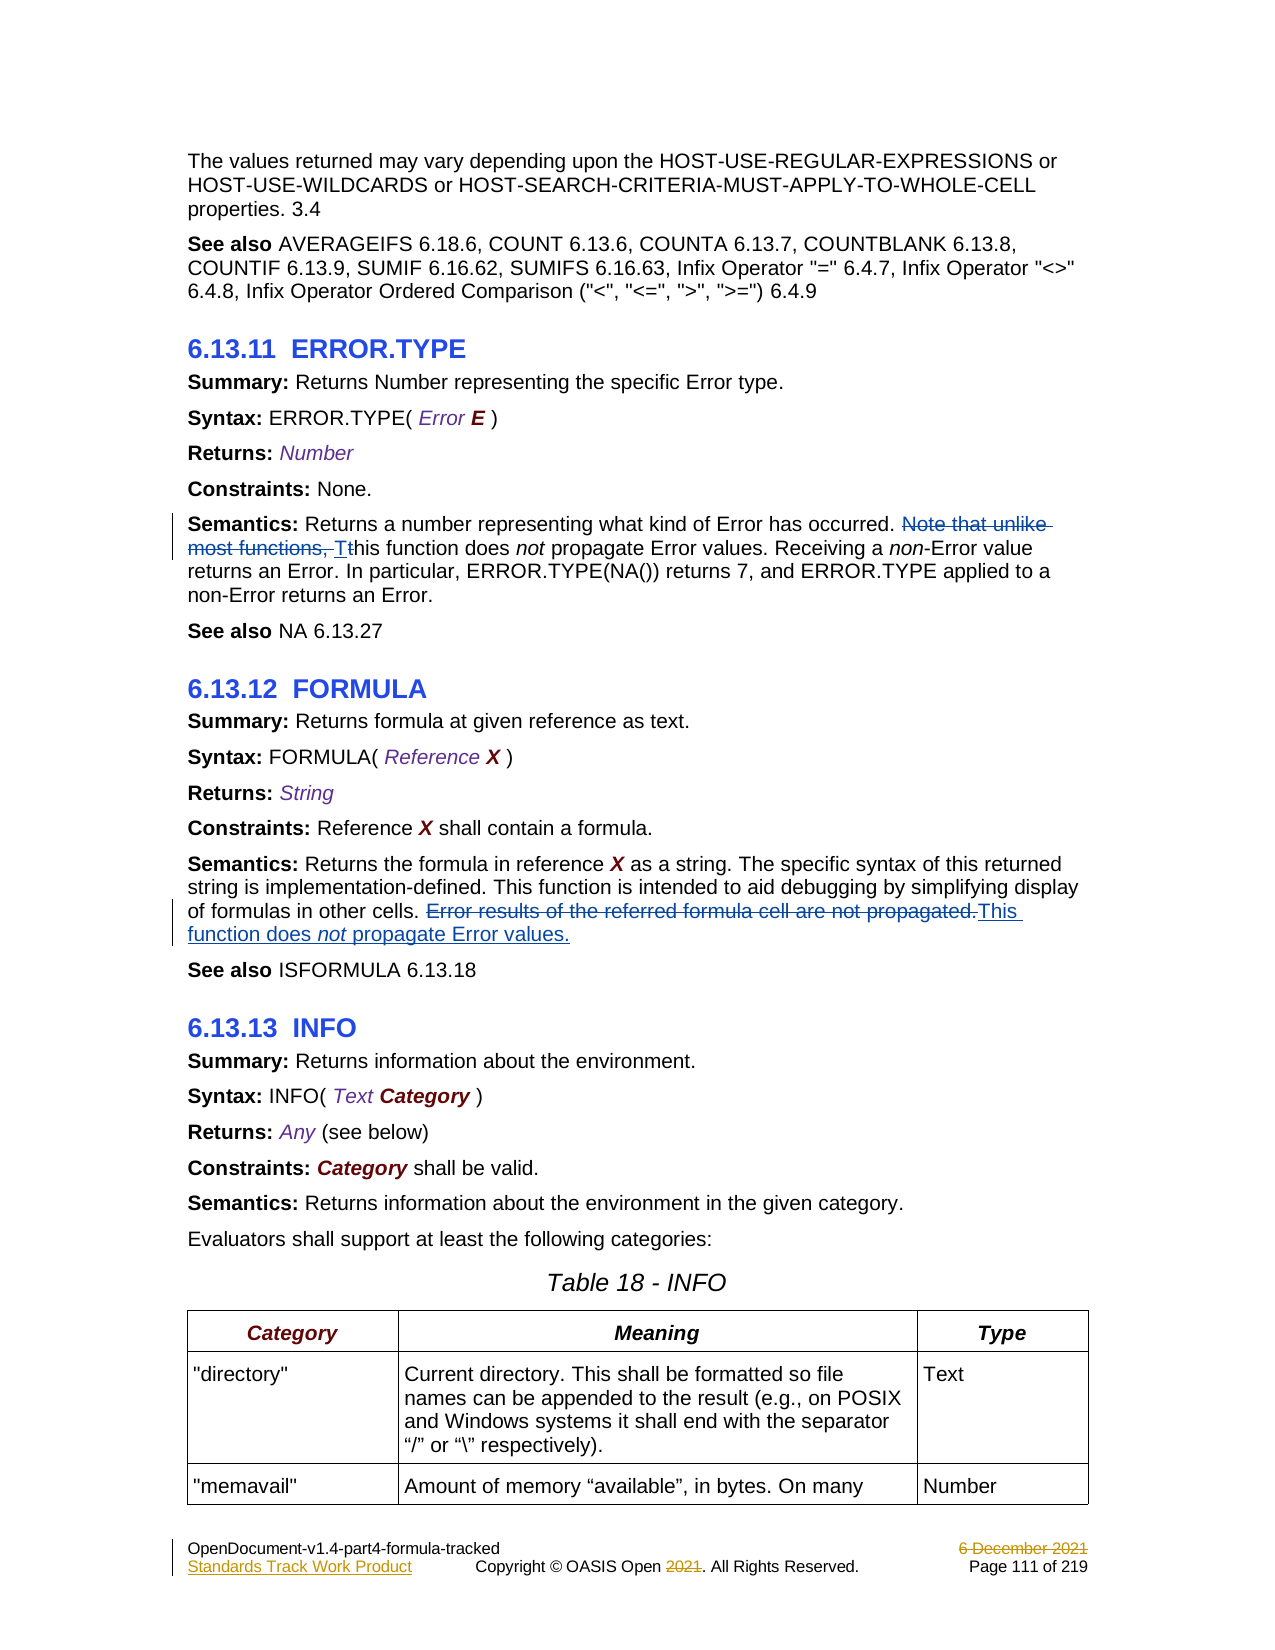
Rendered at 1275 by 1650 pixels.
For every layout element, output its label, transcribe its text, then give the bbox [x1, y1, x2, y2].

table_cell Number [918, 1464, 1088, 1504]
text Syntax: INFO( Text Category ) [187, 1085, 1088, 1108]
table_cell Text [918, 1352, 1088, 1463]
table_cell Amount of memory “available”, in bytes. On many [399, 1464, 917, 1504]
subtitle INFO [187, 1013, 1088, 1043]
text Constraints: None. [187, 477, 1088, 501]
text Syntax: ERROR.TYPE( Error E ) [187, 406, 1088, 429]
table_header Meaning [399, 1311, 917, 1351]
subtitle ERROR.TYPE [187, 334, 1088, 364]
text Summary: Returns information about the environment. [187, 1049, 1088, 1073]
text Evaluators shall support at least the following categories: [187, 1227, 1088, 1251]
table_cell "directory" [188, 1352, 398, 1463]
text The values returned may vary depending upon the HOST-USE-REGULAR-EXPRESSIONS or HOST-USE-WILDCARDS or HOST-SEARCH-CRITERIA-MUST-APPLY-TO-WHOLE-CELL properties. 3.4 [187, 150, 1088, 221]
text Summary: Returns formula at given reference as text. [187, 710, 1088, 733]
text See also NA 6.13.27 [187, 619, 1088, 643]
text Returns: Number [187, 442, 1088, 465]
subtitle FORMULA [187, 674, 1088, 704]
text Constraints: Reference X shall contain a formula. [187, 817, 1088, 840]
table_header Category [188, 1311, 398, 1351]
text Semantics: Returns the formula in reference X as a string. The specific syntax of this returned string is implementation-defined. This function is intended to aid debugging by simplifying display of formulas in other cells. This function does not propagate Error values. [187, 852, 1088, 946]
text Semantics: Returns information about the environment in the given category. [187, 1192, 1088, 1215]
text Semantics: Returns a number representing what kind of Error has occurred. This function does not propagate Error values. Receiving a non-Error value returns an Error. In particular, ERROR.TYPE(NA()) returns 7, and ERROR.TYPE applied to a non-Error returns an Error. [187, 513, 1088, 607]
table_cell "memavail" [188, 1464, 398, 1504]
text See also ISFORMULA 6.13.18 [187, 958, 1088, 982]
text Syntax: FORMULA( Reference X ) [187, 745, 1088, 769]
text Constraints: Category shall be valid. [187, 1156, 1088, 1179]
table_cell Current directory. This shall be formatted so file names can be appended to the result (e.g., on POSIX and Windows systems it shall end with the separator “/” or “\” respectively). [399, 1352, 917, 1463]
text Returns: Any (see below) [187, 1120, 1088, 1144]
text Table 18 - INFO [187, 1269, 1088, 1297]
table_header Type [918, 1311, 1088, 1351]
text Returns: String [187, 781, 1088, 804]
text Summary: Returns Number representing the specific Error type. [187, 370, 1088, 394]
text See also AVERAGEIFS 6.18.6, COUNT 6.13.6, COUNTA 6.13.7, COUNTBLANK 6.13.8, COUNTIF 6.13.9, SUMIF 6.16.62, SUMIFS 6.16.63, Infix Operator "=" 6.4.7, Infix Operator "<>" 6.4.8, Infix Operator Ordered Comparison ("<", "<=", ">", ">=") 6.4.9 [187, 233, 1088, 303]
